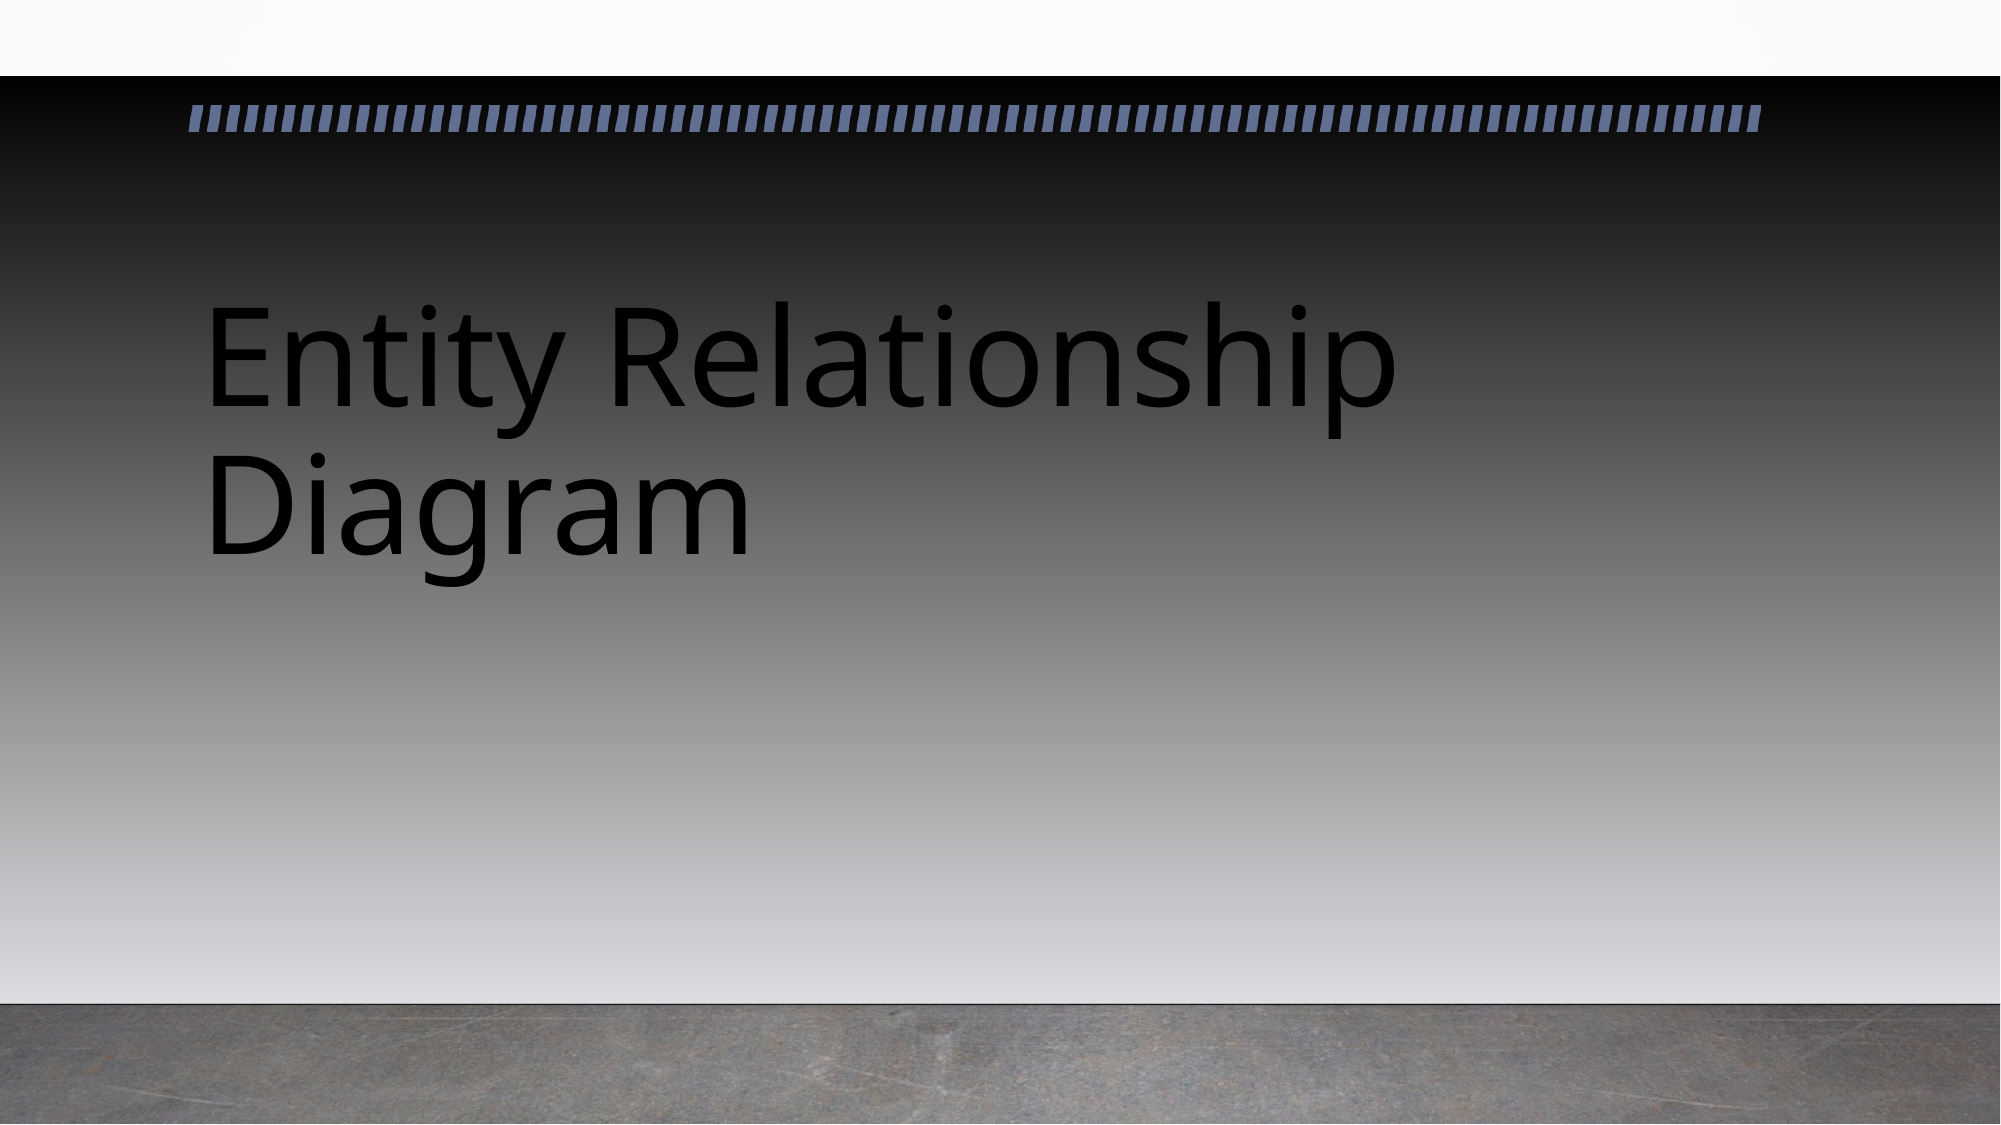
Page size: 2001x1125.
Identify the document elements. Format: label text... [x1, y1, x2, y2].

title Entity Relationship Diagram [185, 155, 1602, 585]
